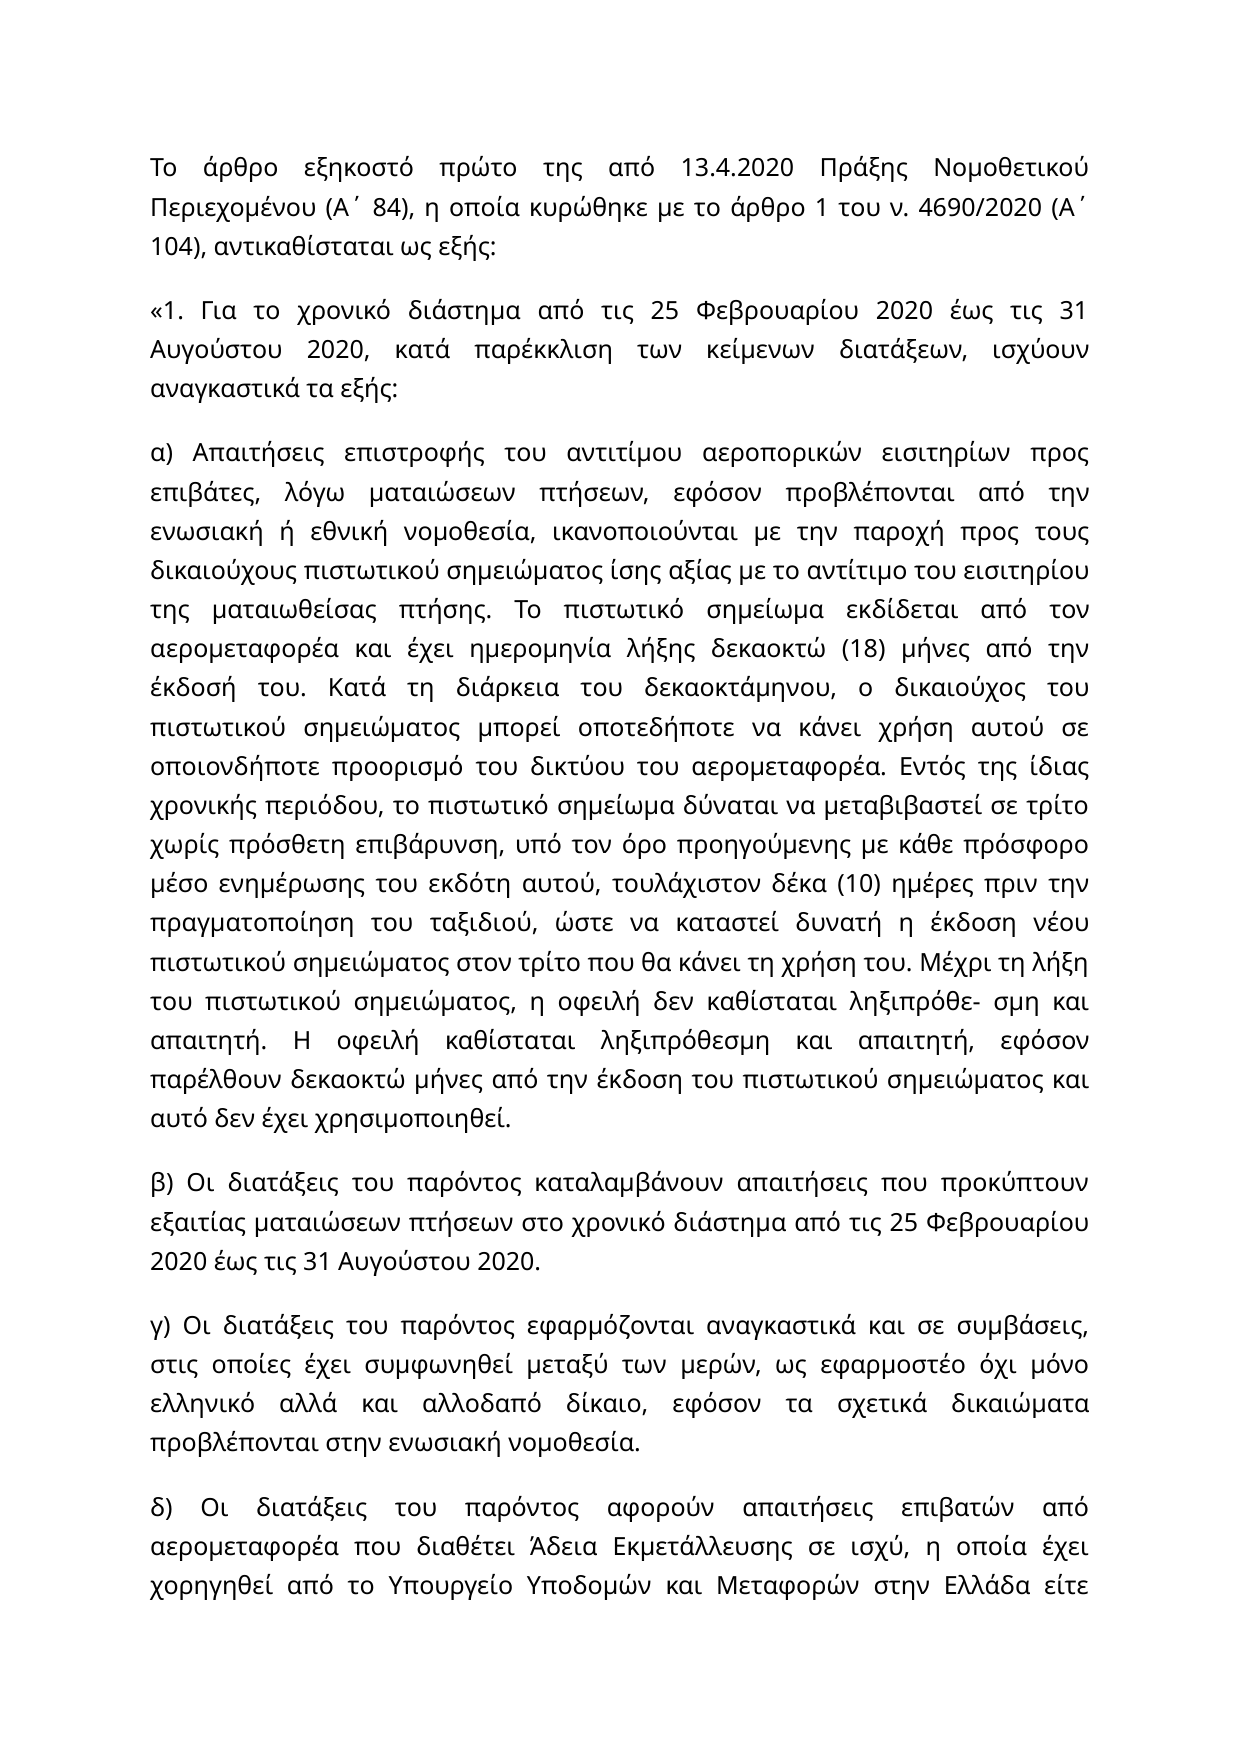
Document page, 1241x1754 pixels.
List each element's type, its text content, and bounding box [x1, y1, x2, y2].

text δ) Οι διατάξεις του παρόντος αφορούν απαιτήσεις επιβατών από αερομεταφορέα που διαθέτει Άδεια Εκμετάλλευσης σε ισχύ, η οποία έχει χορηγηθεί από το Υπουργείο Υποδομών και Μεταφορών στην Ελλάδα είτε [150, 1489, 1090, 1602]
text γ) Οι διατάξεις του παρόντος εφαρμόζονται αναγκαστικά και σε συμβάσεις, στις οποίες έχει συμφωνηθεί μεταξύ των μερών, ως εφαρμοστέο όχι μόνο ελληνικό αλλά και αλλοδαπό δίκαιο, εφόσον τα σχετικά δικαιώματα προβλέπονται στην ενωσιακή νομοθεσία. [150, 1307, 1090, 1459]
text Το άρθρο εξηκοστό πρώτο της από 13.4.2020 Πράξης Νομοθετικού Περιεχομένου (Α΄ 84), η οποία κυρώθηκε με το άρθρο 1 του ν. 4690/2020 (Α΄ 104), αντικαθίσταται ως εξής: [150, 150, 1090, 262]
text α) Απαιτήσεις επιστροφής του αντιτίμου αεροπορικών εισιτηρίων προς επιβάτες, λόγω ματαιώσεων πτήσεων, εφόσον προβλέπονται από την ενωσιακή ή εθνική νομοθεσία, ικανοποιούνται με την παροχή προς τους δικαιούχους πιστωτικού σημειώματος ίσης αξίας με το αντίτιμο του εισιτηρίου της ματαιωθείσας πτήσης. Το πιστωτικό σημείωμα εκδίδεται από τον αερομεταφορέα και έχει ημερομηνία λήξης δεκαοκτώ (18) μήνες από την έκδοσή του. Κατά τη διάρκεια του δεκαοκτάμηνου, ο δικαιούχος του πιστωτικού σημειώματος μπορεί οποτεδήποτε να κάνει χρήση αυτού σε οποιονδήποτε προορισμό του δικτύου του αερομεταφορέα. Εντός της ίδιας χρονικής περιόδου, το πιστωτικό σημείωμα δύναται να μεταβιβαστεί σε τρίτο χωρίς πρόσθετη επιβάρυνση, υπό τον όρο προηγούμενης με κάθε πρόσφορο μέσο ενημέρωσης του εκδότη αυτού, τουλάχιστον δέκα (10) ημέρες πριν την πραγματοποίηση του ταξιδιού, ώστε να καταστεί δυνατή η έκδοση νέου πιστωτικού σημειώματος στον τρίτο που θα κάνει τη χρήση του. Μέχρι τη λήξη του πιστωτικού σημειώματος, η οφειλή δεν καθίσταται ληξιπρόθε- σμη και απαιτητή. Η οφειλή καθίσταται ληξιπρόθεσμη και απαιτητή, εφόσον παρέλθουν δεκαοκτώ μήνες από την έκδοση του πιστωτικού σημειώματος και αυτό δεν έχει χρησιμοποιηθεί. [150, 435, 1090, 1135]
text «1. Για το χρονικό διάστημα από τις 25 Φεβρουαρίου 2020 έως τις 31 Αυγούστου 2020, κατά παρέκκλιση των κείμενων διατάξεων, ισχύουν αναγκαστικά τα εξής: [150, 292, 1090, 405]
text β) Οι διατάξεις του παρόντος καταλαμβάνουν απαιτήσεις που προκύπτουν εξαιτίας ματαιώσεων πτήσεων στο χρονικό διάστημα από τις 25 Φεβρουαρίου 2020 έως τις 31 Αυγούστου 2020. [150, 1165, 1090, 1277]
